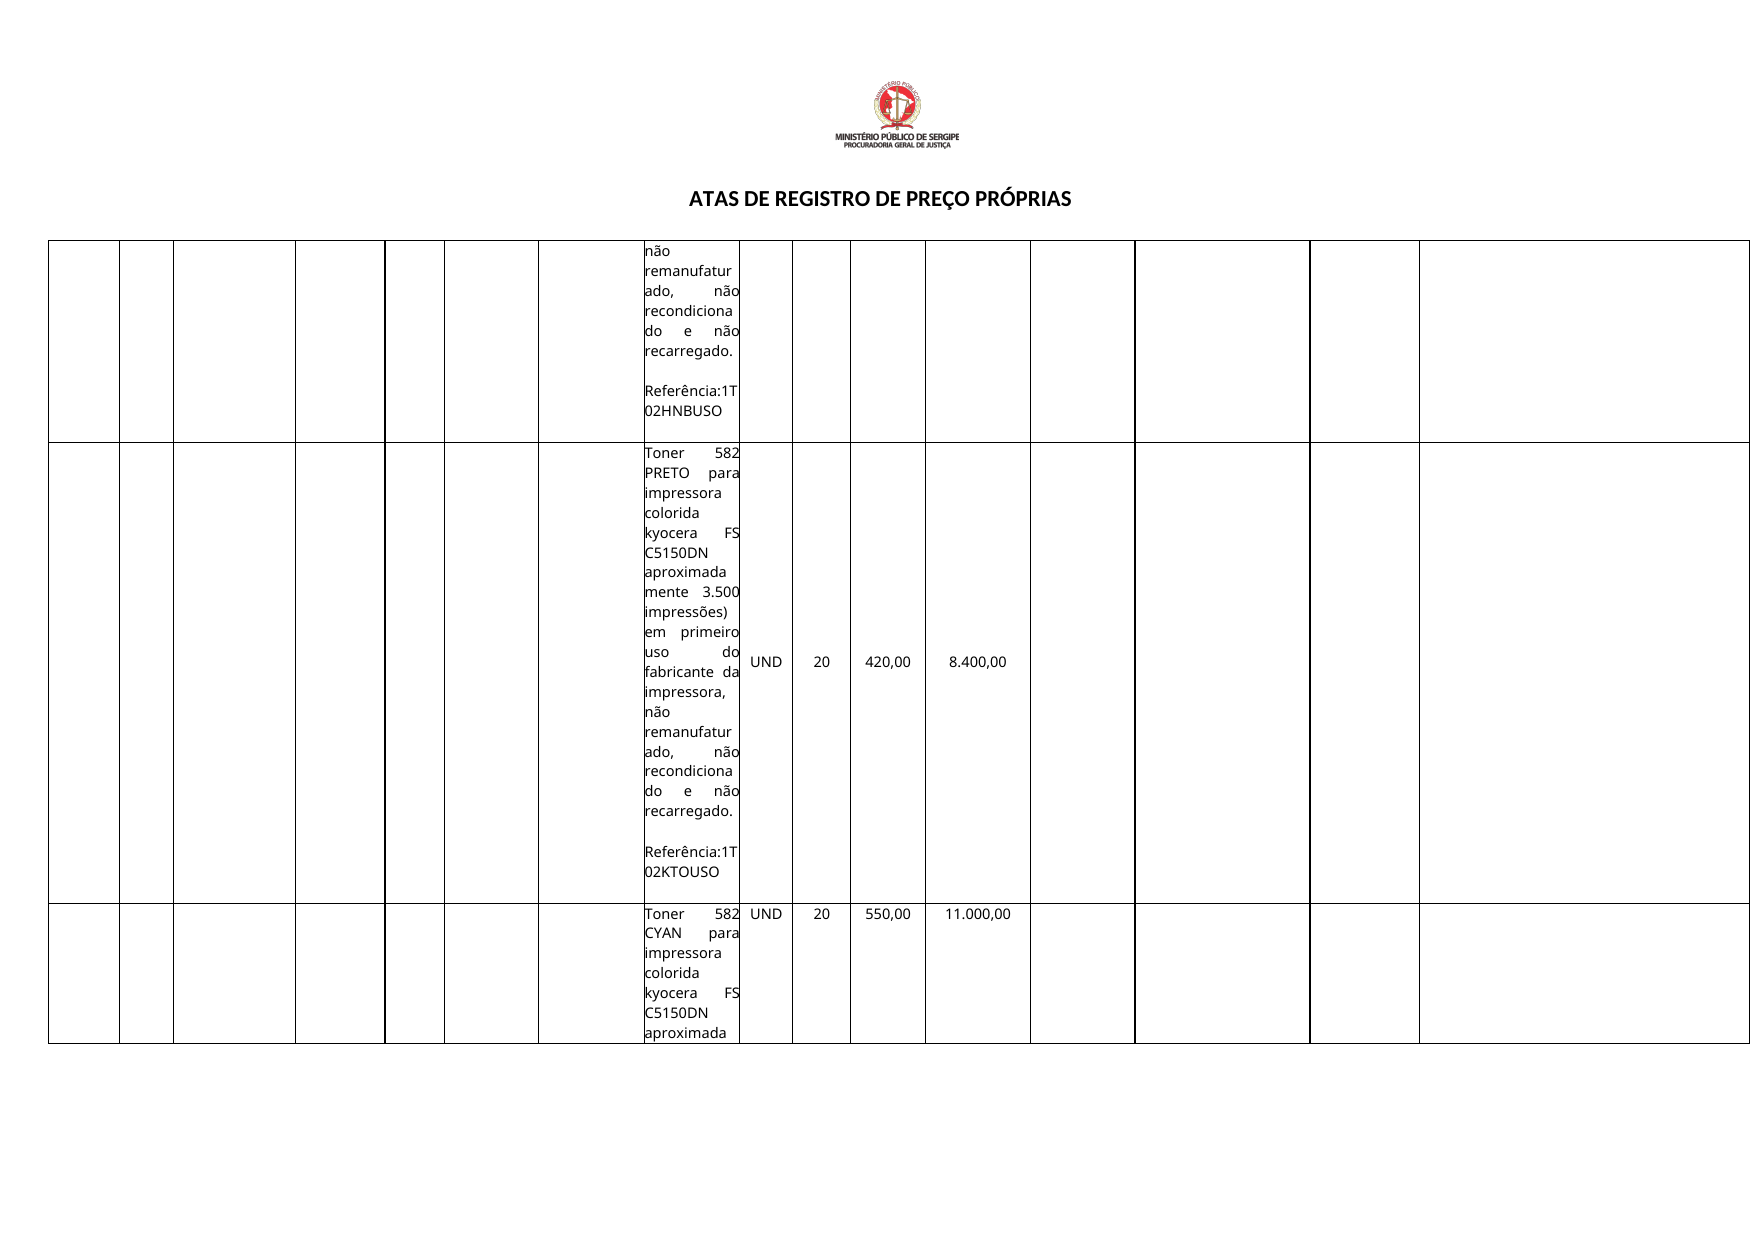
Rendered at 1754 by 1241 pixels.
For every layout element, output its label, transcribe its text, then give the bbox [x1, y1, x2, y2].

table_cell [445, 904, 538, 1043]
table_cell [174, 443, 295, 902]
table_cell [1136, 443, 1309, 902]
table_cell [120, 443, 173, 902]
table_cell [386, 443, 444, 902]
table_cell [120, 241, 173, 442]
table_cell [296, 241, 384, 442]
table_cell [851, 241, 925, 442]
picture [835, 81, 959, 149]
table_cell [926, 241, 1030, 442]
table_cell [445, 443, 538, 902]
table_cell 420,00 [851, 443, 925, 902]
table_cell [1031, 904, 1134, 1043]
table_cell [49, 904, 119, 1043]
table_cell [1420, 443, 1749, 902]
table_cell [49, 443, 119, 902]
table_cell [1031, 241, 1134, 442]
table_cell [386, 904, 444, 1043]
table_cell [793, 241, 850, 442]
table_cell UND [740, 443, 792, 902]
table_cell [120, 904, 173, 1043]
table_cell [1420, 904, 1749, 1043]
table_cell [174, 904, 295, 1043]
table_cell Toner 582 CYAN para impressora colorida kyocera FS C5150DN aproximada [645, 904, 739, 1043]
table_cell [1311, 904, 1419, 1043]
table_cell [386, 241, 444, 442]
table_cell [1136, 241, 1309, 442]
table_cell [740, 241, 792, 442]
table_cell [1420, 241, 1749, 442]
table_cell [1136, 904, 1309, 1043]
table_cell Toner 582 PRETO para impressora colorida kyocera FS C5150DN aproximadamente 3.500 impressões) em primeiro uso do fabricante da impressora, não remanufaturado, não recondicionado e não recarregado. Referência:1T02KTOUSO [645, 443, 739, 902]
table_cell [1031, 443, 1134, 902]
table_cell [49, 241, 119, 442]
table_cell 550,00 [851, 904, 925, 1043]
table_cell [539, 443, 644, 902]
table_cell UND [740, 904, 792, 1043]
table_cell [296, 443, 384, 902]
table_cell 20 [793, 904, 850, 1043]
table_cell [539, 904, 644, 1043]
table_cell 11.000,00 [926, 904, 1030, 1043]
table_cell 20 [793, 443, 850, 902]
table_cell [1311, 241, 1419, 442]
table_cell [296, 904, 384, 1043]
table_cell [1311, 443, 1419, 902]
table_cell [445, 241, 538, 442]
table_cell não remanufaturado, não recondicionado e não recarregado. Referência:1T02HNBUSO [645, 241, 739, 442]
table_cell 8.400,00 [926, 443, 1030, 902]
table_cell [539, 241, 644, 442]
table_cell [174, 241, 295, 442]
